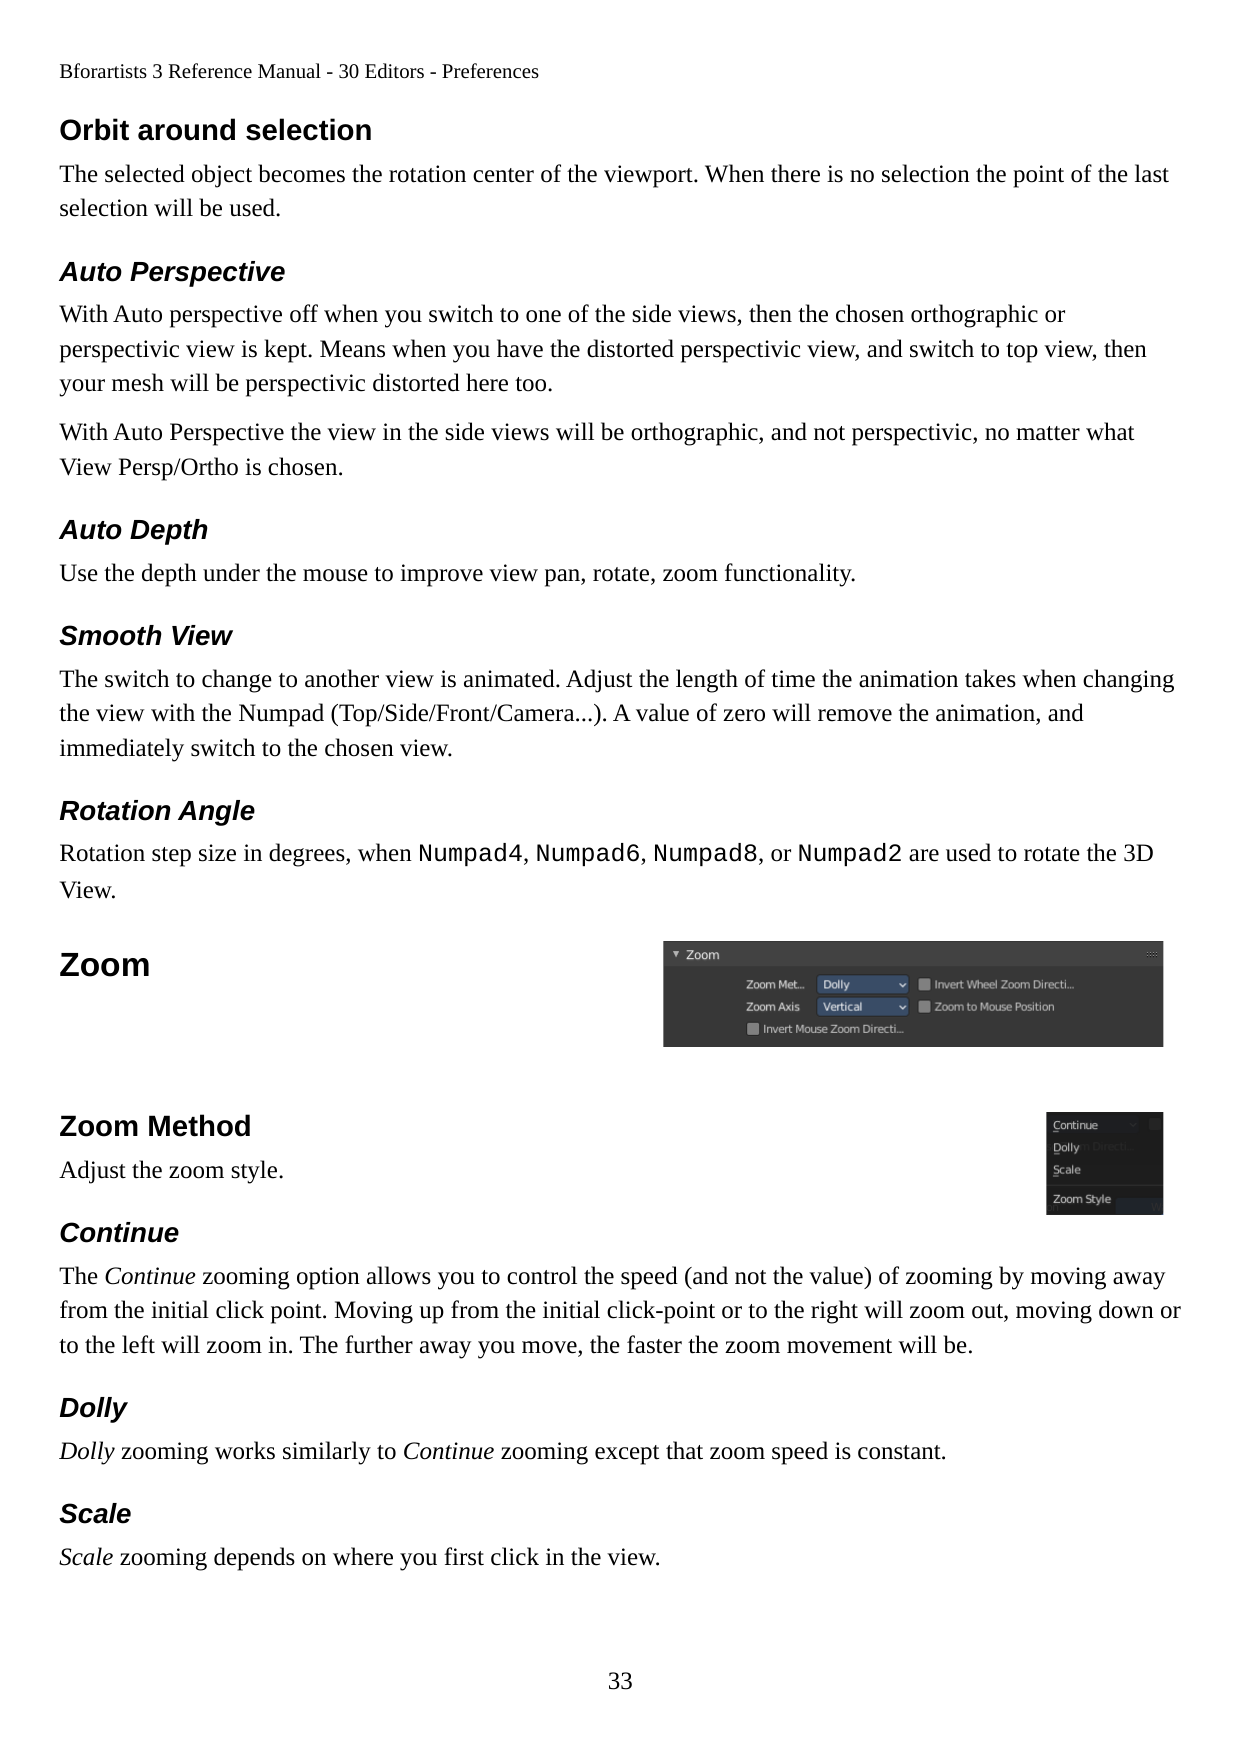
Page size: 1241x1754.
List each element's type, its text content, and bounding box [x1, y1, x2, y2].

picture [663, 941, 1164, 1047]
text [1164, 1155, 1181, 1184]
text Adjust the zoom style. [59, 1155, 1046, 1184]
text With Auto Perspective the view in the side views will be orthographic, and not perspectivic, no matter what View Persp/Ortho is chosen. [59, 417, 1181, 481]
text Scale zooming depends on where you first click in the view. [59, 1542, 1181, 1571]
text The switch to change to another view is animated. Adjust the length of time the animation takes when changing the view with the Numpad (Top/Side/Front/Camera...). A value of zero will remove the animation, and immediately switch to the chosen view. [59, 664, 1181, 761]
picture [1046, 1112, 1164, 1215]
text The Continue zooming option allows you to control the speed (and not the value) of zooming by moving away from the initial click point. Moving up from the initial click-point or to the right will zoom out, moving down or to the left will zoom in. The further away you move, the faster the zoom movement will be. [59, 1261, 1181, 1359]
subtitle Dolly [59, 1392, 1181, 1423]
text Rotation step size in degrees, when Numpad4, Numpad6, Numpad8, or Numpad2 are used to rotate the 3D View. [59, 838, 1181, 904]
text Use the depth under the mouse to improve view pan, rotate, zoom functionality. [59, 558, 1181, 586]
subtitle Scale [59, 1497, 1181, 1529]
subtitle Zoom [59, 945, 663, 984]
text The selected object becomes the rotation center of the viewport. When there is no selection the point of the last selection will be used. [59, 159, 1181, 222]
subtitle Auto Perspective [59, 255, 1181, 287]
subtitle Continue [59, 1217, 1181, 1248]
subtitle Auto Depth [59, 513, 1181, 545]
text Dolly zooming works similarly to Continue zooming except that zoom speed is constant. [59, 1436, 1181, 1465]
subtitle Orbit around selection [59, 113, 1181, 146]
subtitle [1164, 945, 1181, 984]
subtitle Smooth View [59, 619, 1181, 651]
text With Auto perspective off when you switch to one of the side views, then the chosen orthographic or perspectivic view is kept. Means when you have the distorted perspectivic view, and switch to top view, then your mesh will be perspectivic distorted here too. [59, 299, 1181, 397]
subtitle Zoom Method [59, 1109, 1181, 1143]
subtitle Rotation Angle [59, 794, 1181, 826]
